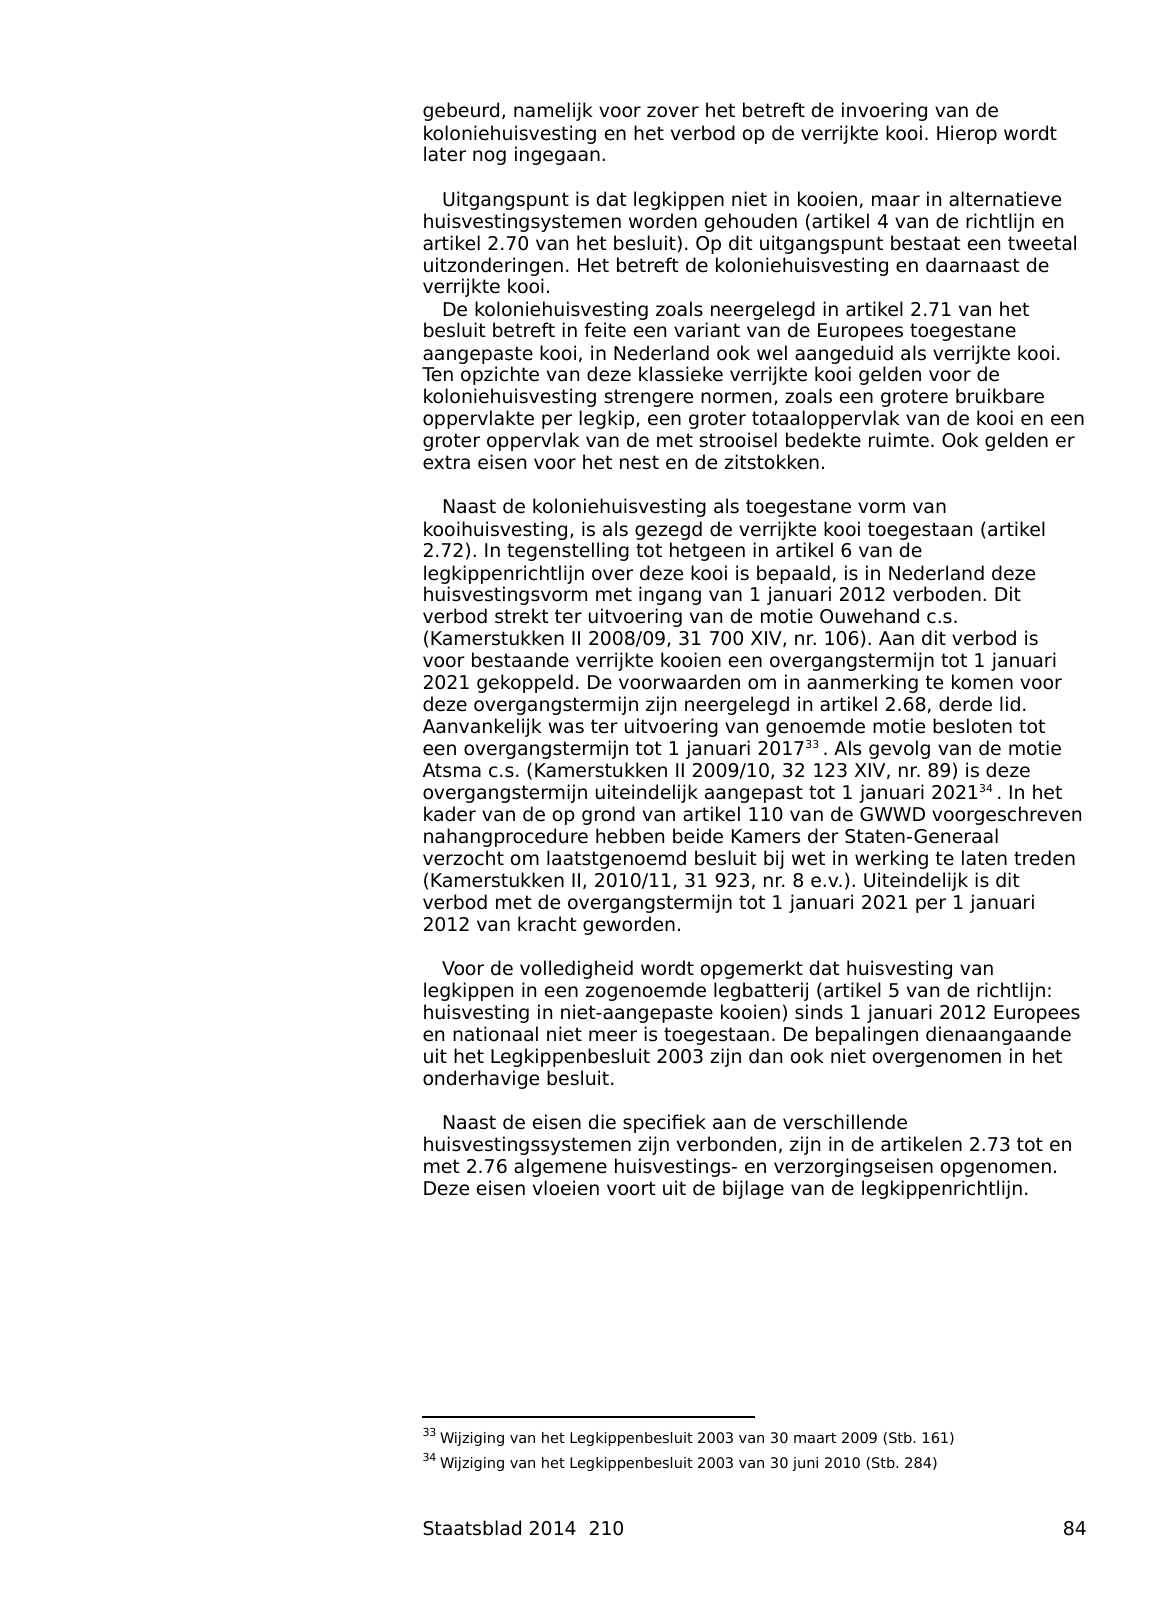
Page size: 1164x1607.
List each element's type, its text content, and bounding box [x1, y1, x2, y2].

text Wijziging van het Legkippenbesluit 2003 van 30 maart 2009 (Stb. 161) [422, 1426, 1087, 1448]
text Naast de koloniehuisvesting als toegestane vorm van kooihuisvesting, is als gezegd de verrijkte kooi toegestaan (artikel 2.72). In tegenstelling tot hetgeen in artikel 6 van de legkippenrichtlijn over deze kooi is bepaald, is in Nederland deze huisvestingsvorm met ingang van 1 januari 2012 verboden. Dit verbod strekt ter uitvoering van de motie Ouwehand c.s. (Kamerstukken II 2008/09, 31 700 XIV, nr. 106). Aan dit verbod is voor bestaande verrijkte kooien een overgangstermijn tot 1 januari 2021 gekoppeld. De voorwaarden om in aanmerking te komen voor deze overgangstermijn zijn neergelegd in artikel 2.68, derde lid. Aanvankelijk was ter uitvoering van genoemde motie besloten tot een overgangstermijn tot 1 januari 2017. Als gevolg van de motie Atsma c.s. (Kamerstukken II 2009/10, 32 123 XIV, nr. 89) is deze overgangstermijn uiteindelijk aangepast tot 1 januari 2021. In het kader van de op grond van artikel 110 van de GWWD voorgeschreven nahangprocedure hebben beide Kamers der Staten-Generaal verzocht om laatstgenoemd besluit bij wet in werking te laten treden (Kamerstukken II, 2010/11, 31 923, nr. 8 e.v.). Uiteindelijk is dit verbod met de overgangstermijn tot 1 januari 2021 per 1 januari 2012 van kracht geworden. [422, 496, 1087, 936]
text Voor de volledigheid wordt opgemerkt dat huisvesting van legkippen in een zogenoemde legbatterij (artikel 5 van de richtlijn: huisvesting in niet-aangepaste kooien) sinds 1 januari 2012 Europees en nationaal niet meer is toegestaan. De bepalingen dienaangaande uit het Legkippenbesluit 2003 zijn dan ook niet overgenomen in het onderhavige besluit. [422, 958, 1087, 1090]
text gebeurd, namelijk voor zover het betreft de invoering van de koloniehuisvesting en het verbod op de verrijkte kooi. Hierop wordt later nog ingegaan. [422, 100, 1087, 166]
text Uitgangspunt is dat legkippen niet in kooien, maar in alternatieve huisvestingsystemen worden gehouden (artikel 4 van de richtlijn en artikel 2.70 van het besluit). Op dit uitgangspunt bestaat een tweetal uitzonderingen. Het betreft de koloniehuisvesting en daarnaast de verrijkte kooi. [422, 188, 1087, 298]
text Wijziging van het Legkippenbesluit 2003 van 30 juni 2010 (Stb. 284) [422, 1451, 1087, 1473]
text De koloniehuisvesting zoals neergelegd in artikel 2.71 van het besluit betreft in feite een variant van de Europees toegestane aangepaste kooi, in Nederland ook wel aangeduid als verrijkte kooi. Ten opzichte van deze klassieke verrijkte kooi gelden voor de koloniehuisvesting strengere normen, zoals een grotere bruikbare oppervlakte per legkip, een groter totaaloppervlak van de kooi en een groter oppervlak van de met strooisel bedekte ruimte. Ook gelden er extra eisen voor het nest en de zitstokken. [422, 298, 1087, 474]
text Naast de eisen die specifiek aan de verschillende huisvestingssystemen zijn verbonden, zijn in de artikelen 2.73 tot en met 2.76 algemene huisvestings- en verzorgingseisen opgenomen. Deze eisen vloeien voort uit de bijlage van de legkippenrichtlijn. [422, 1112, 1087, 1200]
